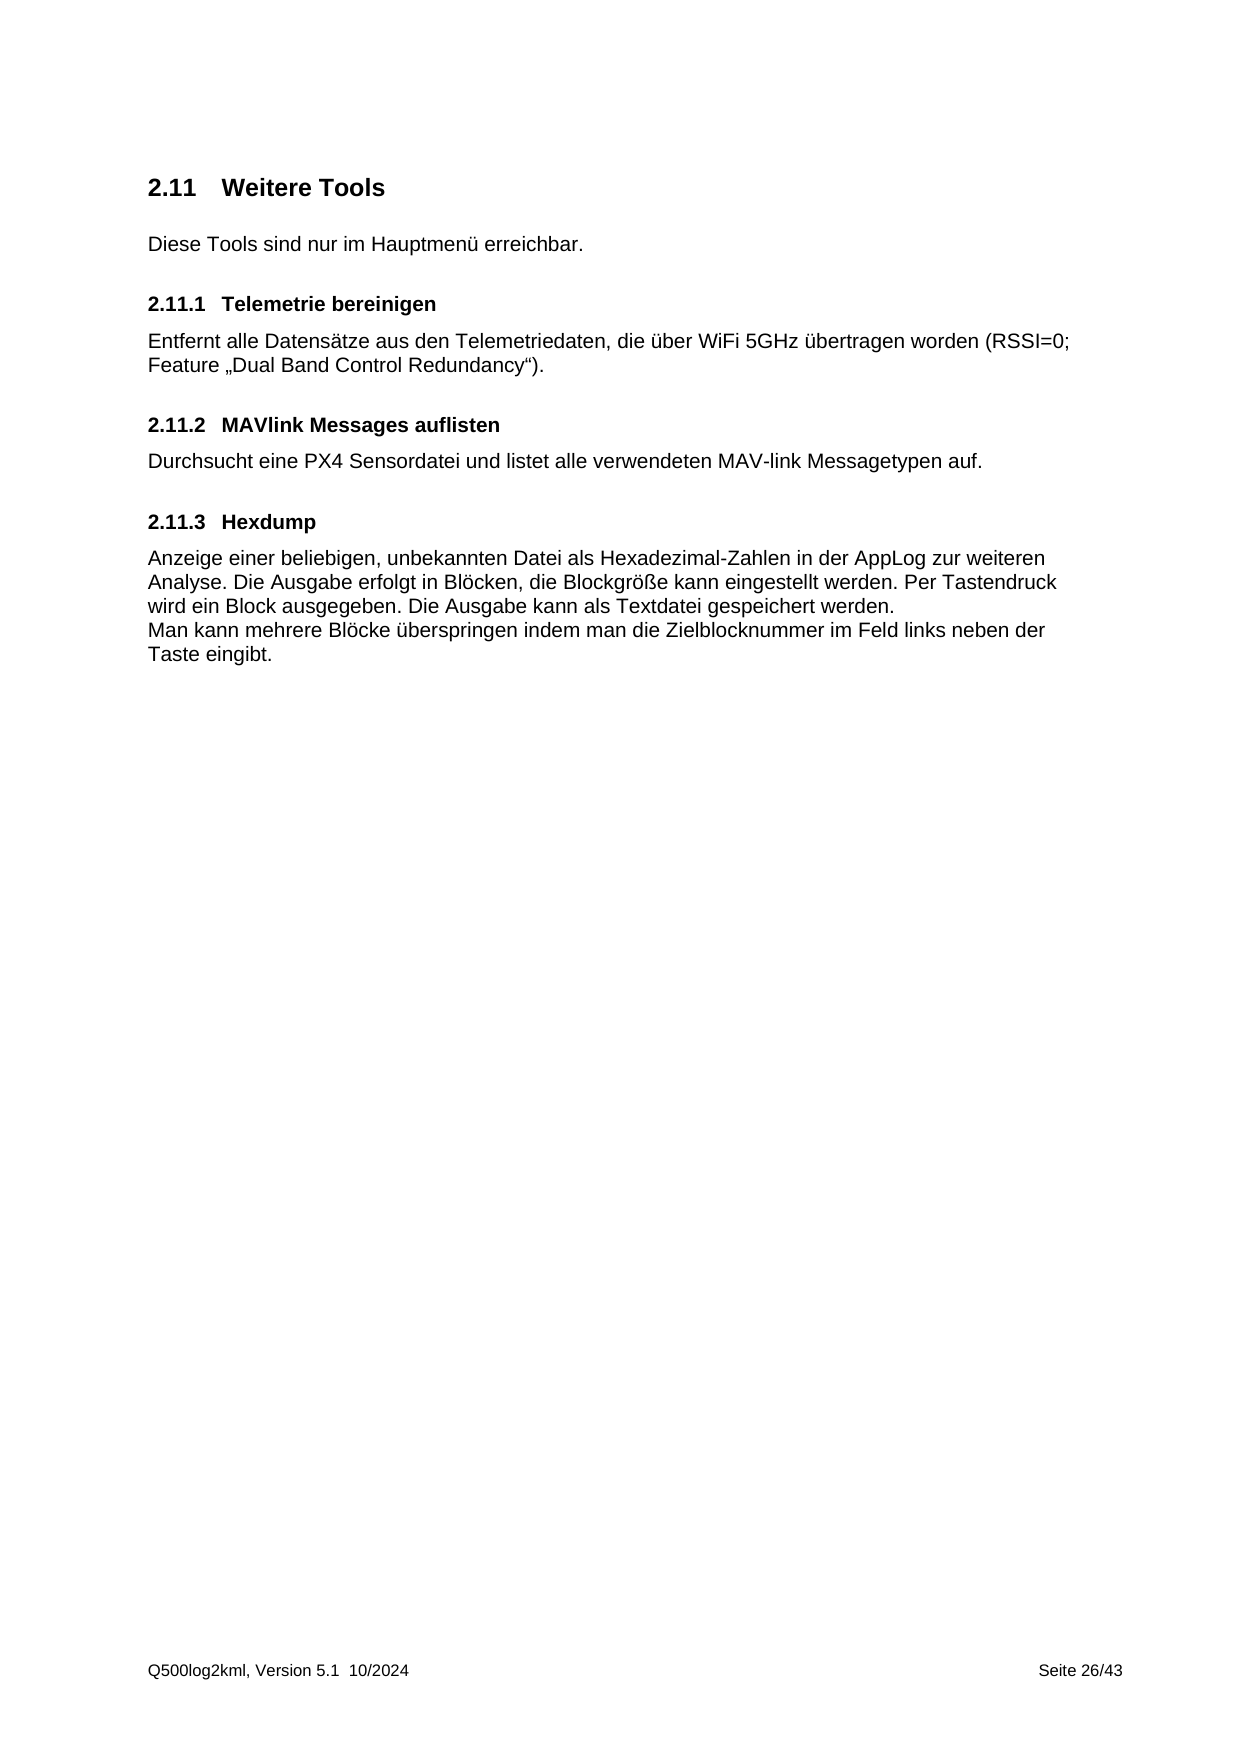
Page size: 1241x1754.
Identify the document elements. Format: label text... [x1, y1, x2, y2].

text Diese Tools sind nur im Hauptmenü erreichbar. [148, 232, 1093, 256]
subtitle Hexdump [148, 510, 1093, 534]
text Anzeige einer beliebigen, unbekannten Datei als Hexadezimal-Zahlen in der AppLog zur weiteren Analyse. Die Ausgabe erfolgt in Blöcken, die Blockgröße kann eingestellt werden. Per Tastendruck wird ein Block ausgegeben. Die Ausgabe kann als Textdatei gespeichert werden. [148, 546, 1093, 618]
subtitle Telemetrie bereinigen [148, 292, 1093, 316]
text Man kann mehrere Blöcke überspringen indem man die Zielblocknummer im Feld links neben der Taste eingibt. [148, 618, 1093, 666]
subtitle MAVlink Messages auflisten [148, 413, 1093, 437]
subtitle Weitere Tools [148, 173, 1093, 201]
text Durchsucht eine PX4 Sensordatei und listet alle verwendeten MAV-link Messagetypen auf. [148, 449, 1093, 473]
text Entfernt alle Datensätze aus den Telemetriedaten, die über WiFi 5GHz übertragen worden (RSSI=0; Feature „Dual Band Control Redundancy“). [148, 328, 1093, 376]
